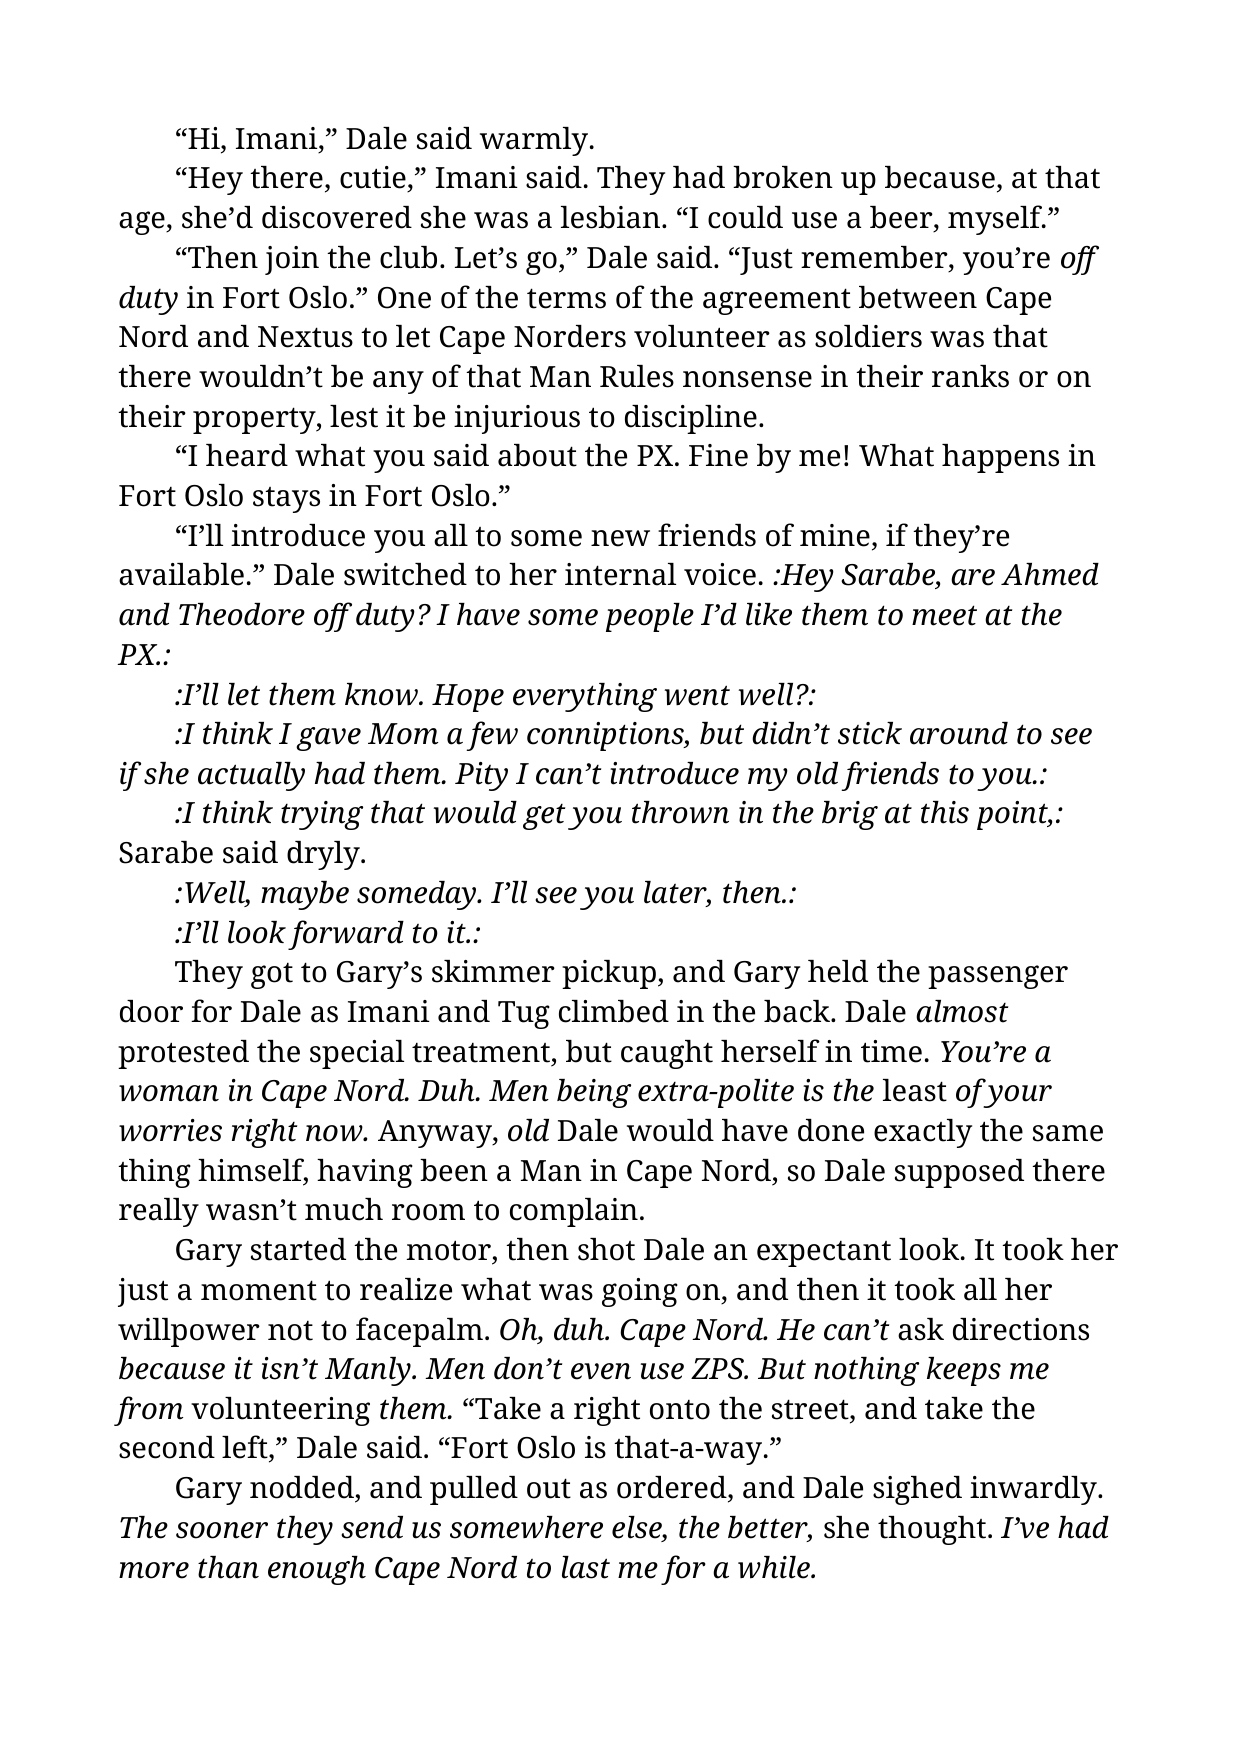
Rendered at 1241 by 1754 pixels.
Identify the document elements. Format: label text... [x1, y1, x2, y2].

text :I’ll look forward to it.: [118, 912, 1122, 952]
text Gary nodded, and pulled out as ordered, and Dale sighed inwardly. The sooner they send us somewhere else, the better, she thought. I’ve had more than enough Cape Nord to last me for a while. [118, 1467, 1122, 1587]
text They got to Gary’s skimmer pickup, and Gary held the passenger door for Dale as Imani and Tug climbed in the back. Dale almost protested the special treatment, but caught herself in time. You’re a woman in Cape Nord. Duh. Men being extra-polite is the least of your worries right now. Anyway, old Dale would have done exactly the same thing himself, having been a Man in Cape Nord, so Dale supposed there really wasn’t much room to complain. [118, 952, 1122, 1229]
text Gary started the motor, then shot Dale an expectant look. It took her just a moment to realize what was going on, and then it took all her willpower not to facepalm. Oh, duh. Cape Nord. He can’t ask directions because it isn’t Manly. Men don’t even use ZPS. But nothing keeps me from volunteering them. “Take a right onto the street, and take the second left,” Dale said. “Fort Oslo is that-a-way.” [118, 1229, 1122, 1467]
text “I heard what you said about the PX. Fine by me! What happens in Fort Oslo stays in Fort Oslo.” [118, 436, 1122, 515]
text :I think trying that would get you thrown in the brig at this point,: Sarabe said dryly. [118, 793, 1122, 872]
text “Then join the club. Let’s go,” Dale said. “Just remember, you’re off duty in Fort Oslo.” One of the terms of the agreement between Cape Nord and Nextus to let Cape Norders volunteer as soldiers was that there wouldn’t be any of that Man Rules nonsense in their ranks or on their property, lest it be injurious to discipline. [118, 237, 1122, 436]
text “I’ll introduce you all to some new friends of mine, if they’re available.” Dale switched to her internal voice. :Hey Sarabe, are Ahmed and Theodore off duty? I have some people I’d like them to meet at the PX.: [118, 515, 1122, 674]
text “Hey there, cutie,” Imani said. They had broken up because, at that age, she’d discovered she was a lesbian. “I could use a beer, myself.” [118, 158, 1122, 237]
text :I’ll let them know. Hope everything went well?: [118, 674, 1122, 713]
text :Well, maybe someday. I’ll see you later, then.: [118, 872, 1122, 912]
text “Hi, Imani,” Dale said warmly. [118, 118, 1122, 158]
text :I think I gave Mom a few conniptions, but didn’t stick around to see if she actually had them. Pity I can’t introduce my old friends to you.: [118, 713, 1122, 793]
